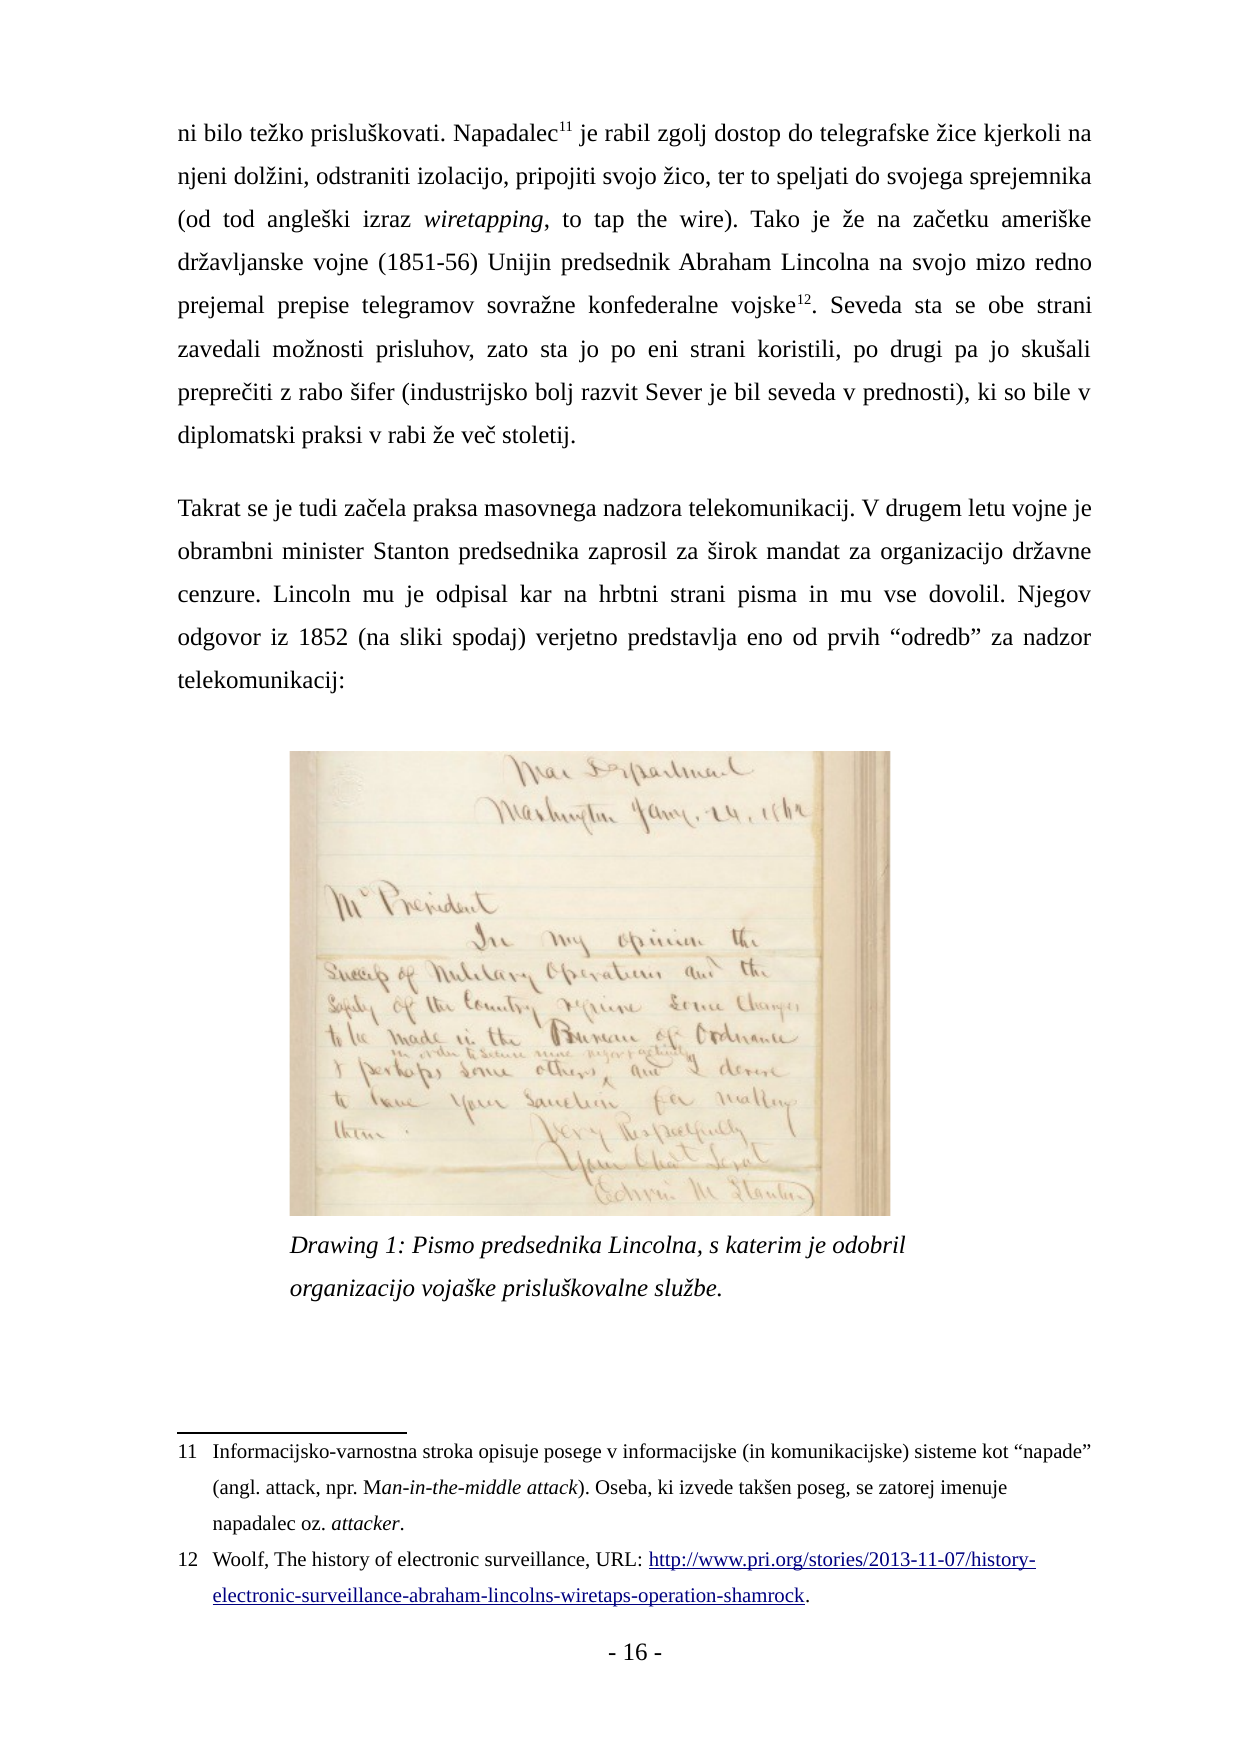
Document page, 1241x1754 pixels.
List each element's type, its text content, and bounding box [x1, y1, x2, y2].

picture [289, 751, 891, 1216]
text Takrat se je tudi začela praksa masovnega nadzora telekomunikacij. V drugem letu vojne je obrambni minister Stanton predsednika zaprosil za širok mandat za organizacijo državne cenzure. Lincoln mu je odpisal kar na hrbtni strani pisma in mu vse dovolil. Njegov odgovor iz 1852 (na sliki spodaj) verjetno predstavlja eno od prvih “odredb” za nadzor telekomunikacij: [177, 493, 1093, 694]
text ni bilo težko prisluškovati. Napadalec je rabil zgolj dostop do telegrafske žice kjerkoli na njeni dolžini, odstraniti izolacijo, pripojiti svojo žico, ter to speljati do svojega sprejemnika (od tod angleški izraz wiretapping, to tap the wire). Tako je že na začetku ameriške državljanske vojne (1851-56) Unijin predsednik Abraham Lincolna na svojo mizo redno prejemal prepise telegramov sovražne konfederalne vojske. Seveda sta se obe strani zavedali možnosti prisluhov, zato sta jo po eni strani koristili, po drugi pa jo skušali preprečiti z rabo šifer (industrijsko bolj razvit Sever je bil seveda v prednosti), ki so bile v diplomatski praksi v rabi že več stoletij. [177, 118, 1093, 449]
text Informacijsko-varnostna stroka opisuje posege v informacijske (in komunikacijske) sisteme kot “napade” (angl. attack, npr. Man-in-the-middle attack). Oseba, ki izvede takšen poseg, se zatorej imenuje napadalec oz. attacker. [177, 1439, 1093, 1535]
text Drawing 1: Pismo predsednika Lincolna, s katerim je odobril organizacijo vojaške prisluškovalne službe. [289, 1216, 980, 1302]
text Woolf, The history of electronic surveillance, URL: http://www.pri.org/stories/2013-11-07/history-electronic-surveillance-abraham-lincolns-wiretaps-operation-shamrock. [177, 1547, 1093, 1607]
